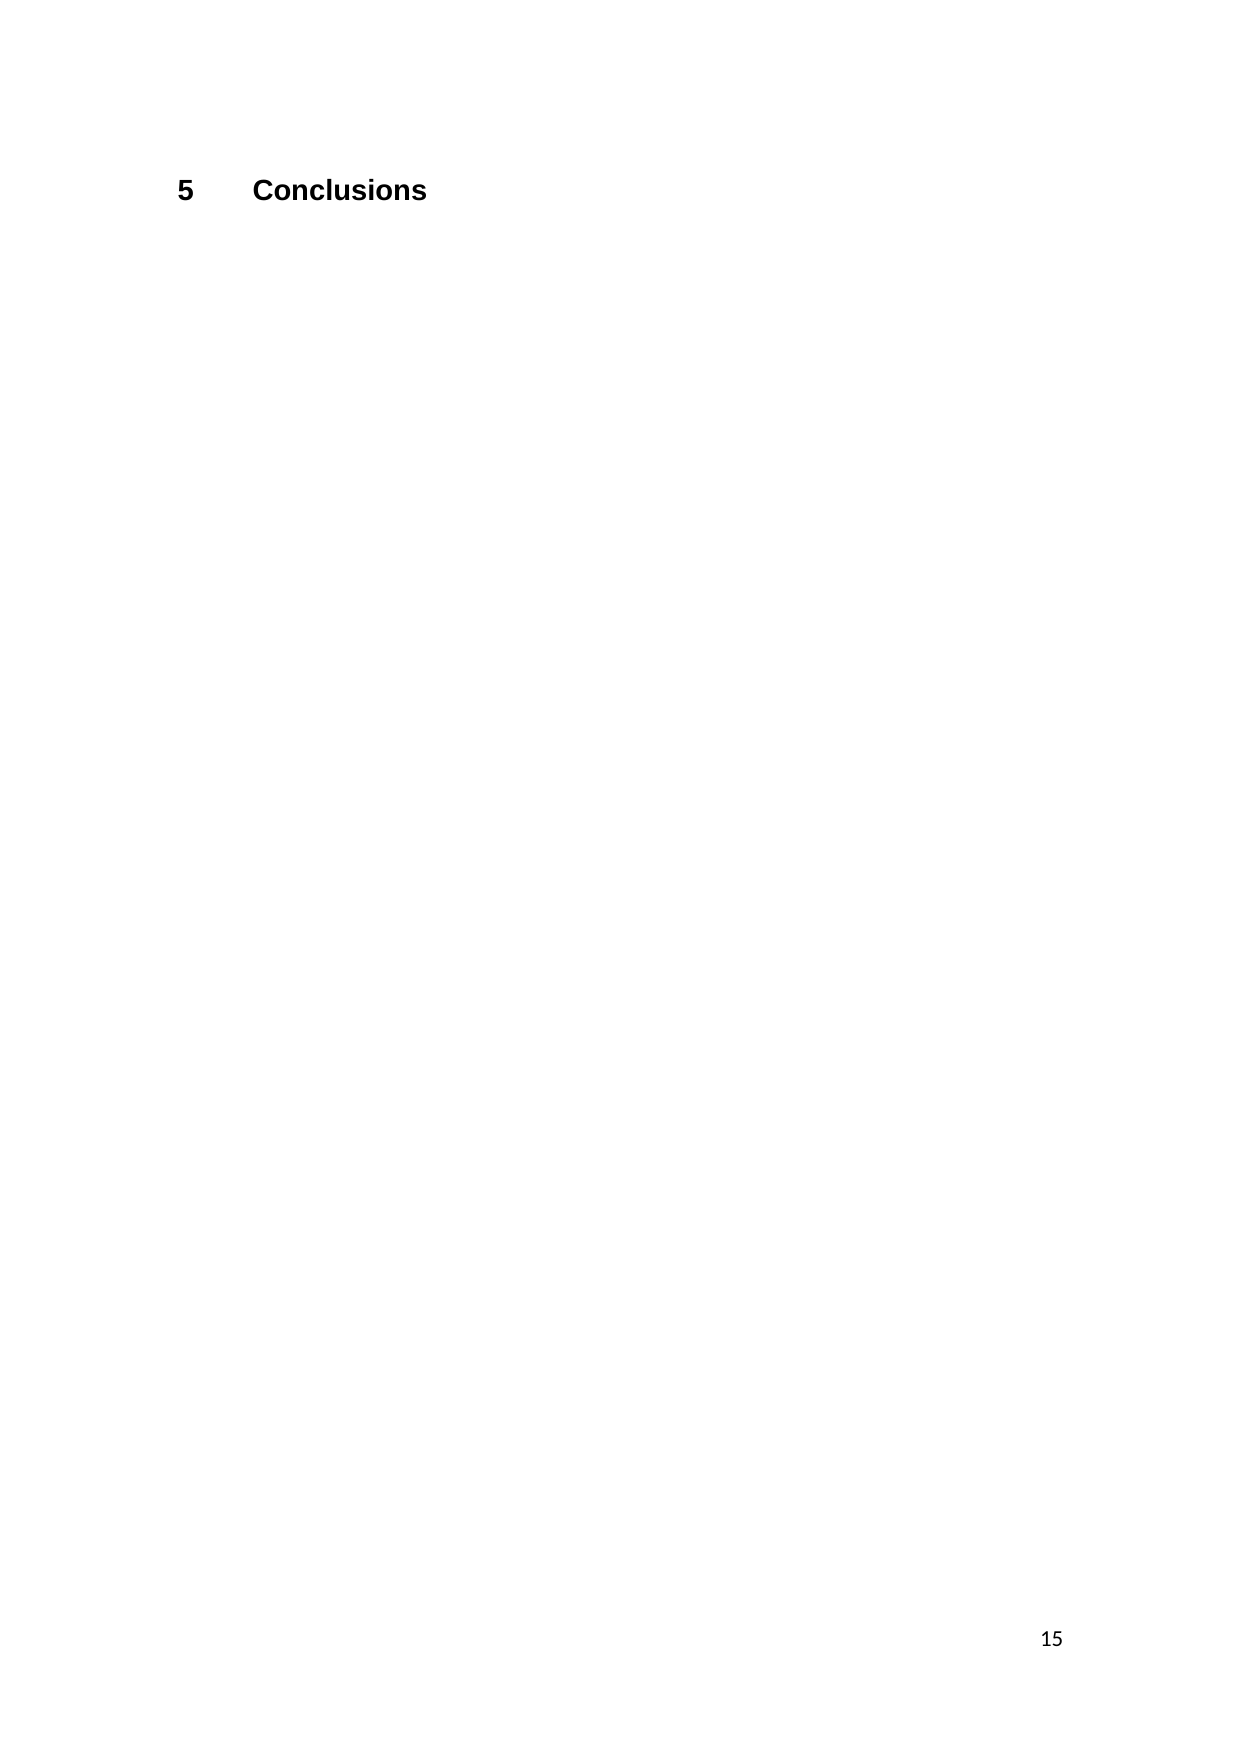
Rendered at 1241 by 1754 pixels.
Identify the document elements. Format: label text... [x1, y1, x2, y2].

subtitle Conclusions [177, 173, 1063, 206]
